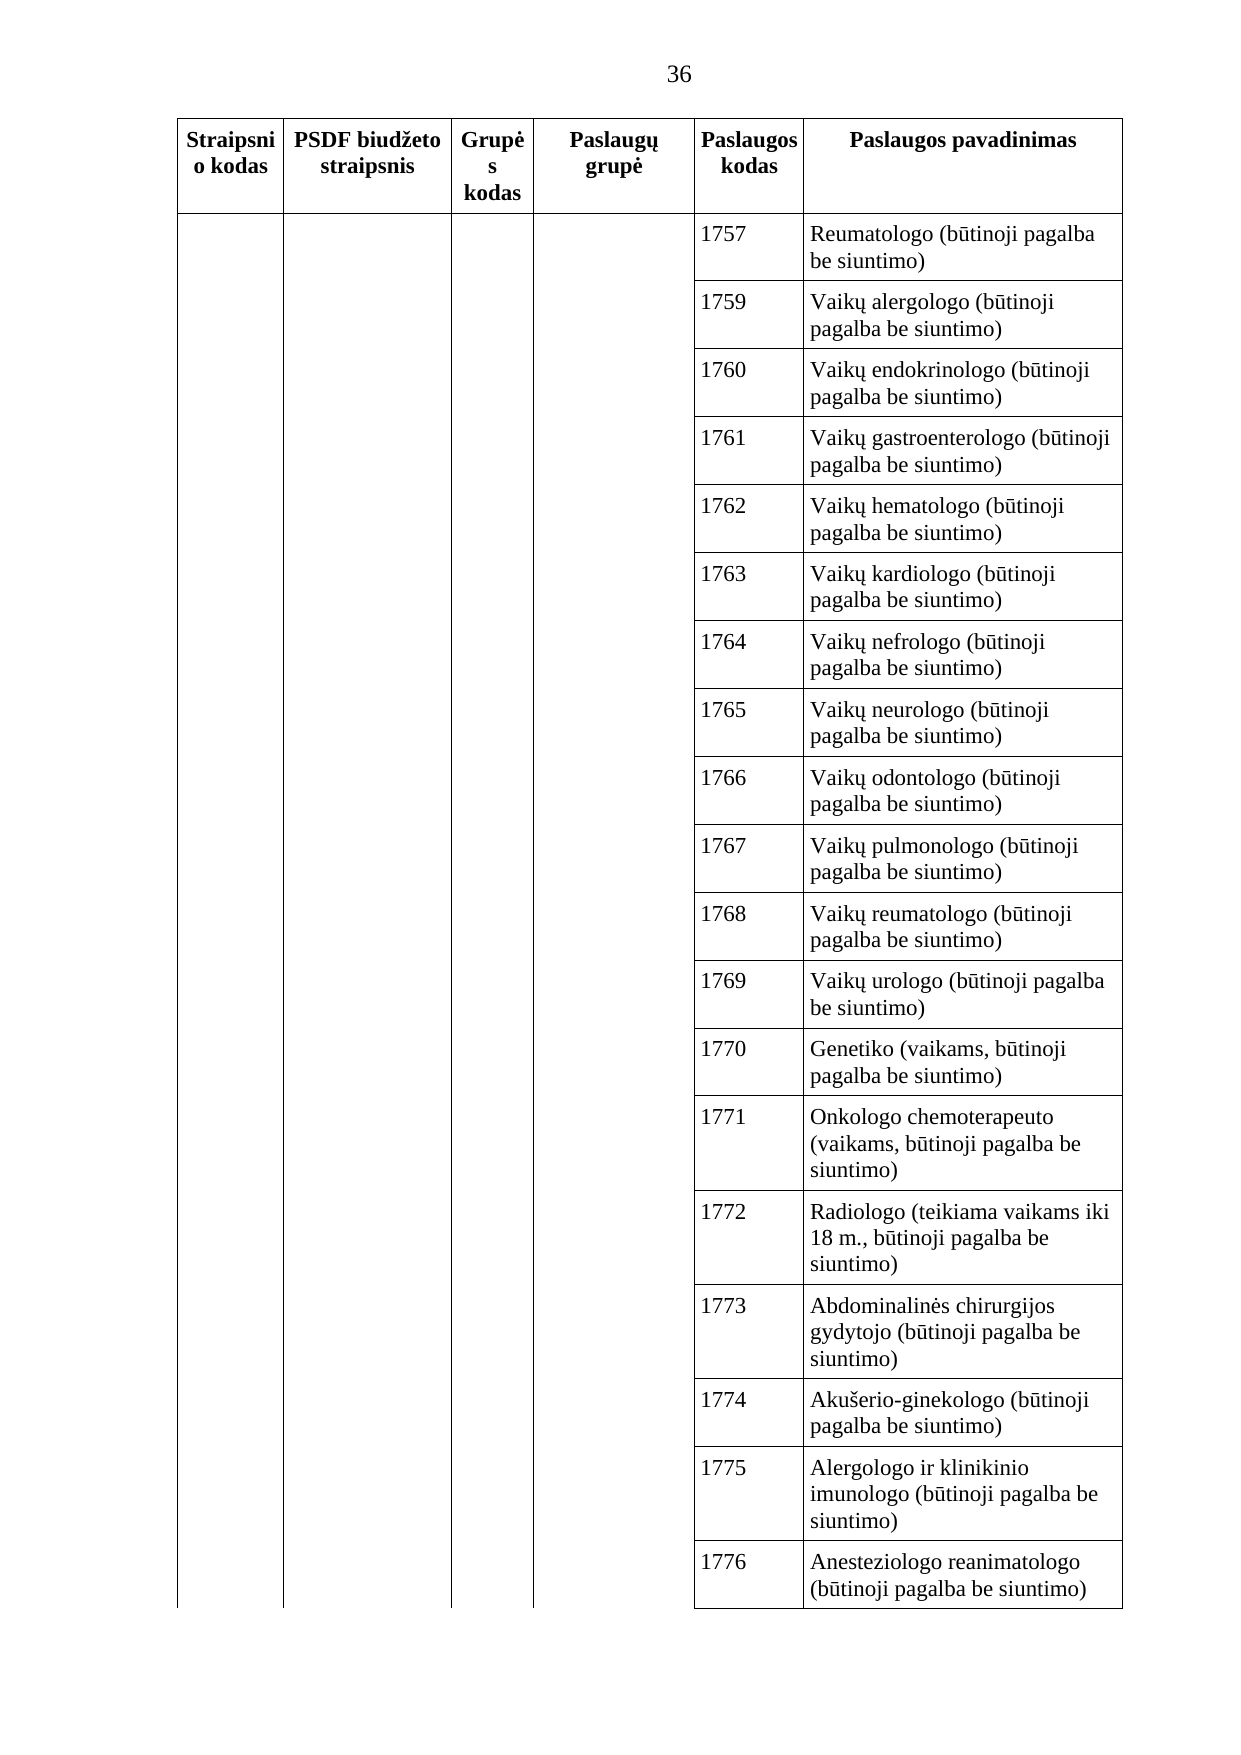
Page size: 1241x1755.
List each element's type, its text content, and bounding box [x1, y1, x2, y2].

table_cell Abdominalinės chirurgijos gydytojo (būtinoji pagalba be siuntimo) [804, 1285, 1122, 1378]
table_cell [452, 892, 533, 959]
table_cell [178, 484, 283, 552]
table_cell Vaikų hematologo (būtinoji pagalba be siuntimo) [804, 485, 1122, 552]
table_cell Vaikų urologo (būtinoji pagalba be siuntimo) [804, 961, 1122, 1027]
table_cell [284, 280, 451, 348]
table_cell [452, 348, 533, 416]
table_header Grupės kodas [452, 119, 533, 212]
table_cell 1769 [695, 961, 803, 1027]
table_cell [178, 552, 283, 620]
table_cell [534, 416, 694, 484]
table_cell Akušerio-ginekologo (būtinoji pagalba be siuntimo) [804, 1379, 1122, 1446]
table_cell 1776 [695, 1541, 803, 1608]
table_cell [534, 688, 694, 756]
table_cell [452, 1378, 533, 1446]
table_cell 1772 [695, 1191, 803, 1284]
table_cell [178, 1190, 283, 1284]
table_cell 1766 [695, 757, 803, 824]
table_cell [178, 214, 283, 280]
table_cell [178, 280, 283, 348]
table_cell 1757 [695, 214, 803, 280]
table_cell [284, 1446, 451, 1540]
table_cell [452, 280, 533, 348]
table_cell [284, 552, 451, 620]
table_cell Vaikų pulmonologo (būtinoji pagalba be siuntimo) [804, 825, 1122, 892]
table_cell [534, 214, 694, 280]
table_cell 1759 [695, 281, 803, 348]
table_cell [178, 892, 283, 959]
table_cell [178, 348, 283, 416]
table_cell [534, 1540, 694, 1608]
table_cell [452, 214, 533, 280]
table_header Straipsnio kodas [178, 119, 283, 212]
table_cell [284, 960, 451, 1027]
table_header Paslaugų grupė [534, 119, 694, 212]
table_cell [534, 1284, 694, 1378]
table_cell Vaikų alergologo (būtinoji pagalba be siuntimo) [804, 281, 1122, 348]
table_cell Vaikų gastroenterologo (būtinoji pagalba be siuntimo) [804, 417, 1122, 484]
table_cell [178, 1028, 283, 1095]
table_cell [284, 1378, 451, 1446]
table_cell [534, 892, 694, 959]
table_cell [178, 620, 283, 688]
table_cell [452, 756, 533, 824]
table_cell [452, 1190, 533, 1284]
table_cell Genetiko (vaikams, būtinoji pagalba be siuntimo) [804, 1029, 1122, 1095]
table_cell [452, 960, 533, 1027]
table_cell [534, 552, 694, 620]
table_cell 1771 [695, 1096, 803, 1189]
table_cell [284, 484, 451, 552]
table_cell 1767 [695, 825, 803, 892]
table_cell [284, 688, 451, 756]
table_cell [452, 1028, 533, 1095]
table_cell 1763 [695, 553, 803, 620]
table_cell [284, 214, 451, 280]
table_cell [452, 1540, 533, 1608]
table_cell [452, 1446, 533, 1540]
table_cell [284, 892, 451, 959]
table_cell 1762 [695, 485, 803, 552]
table_cell 1764 [695, 621, 803, 688]
table_cell [452, 416, 533, 484]
table_cell [534, 1378, 694, 1446]
table_cell Anesteziologo reanimatologo (būtinoji pagalba be siuntimo) [804, 1541, 1122, 1608]
table_cell 1765 [695, 689, 803, 756]
table_cell [534, 1446, 694, 1540]
table_cell [284, 824, 451, 892]
table_cell 1760 [695, 349, 803, 416]
table_header PSDF biudžeto straipsnis [284, 119, 451, 212]
table_cell [284, 756, 451, 824]
table_cell [534, 484, 694, 552]
table_cell 1768 [695, 893, 803, 959]
table_cell Vaikų nefrologo (būtinoji pagalba be siuntimo) [804, 621, 1122, 688]
table_cell [178, 756, 283, 824]
table_cell [178, 1446, 283, 1540]
table_cell Vaikų neurologo (būtinoji pagalba be siuntimo) [804, 689, 1122, 756]
table_cell [534, 280, 694, 348]
table_cell [534, 1095, 694, 1189]
table_cell Reumatologo (būtinoji pagalba be siuntimo) [804, 214, 1122, 280]
table_cell [284, 348, 451, 416]
table_cell [284, 620, 451, 688]
table_cell Vaikų endokrinologo (būtinoji pagalba be siuntimo) [804, 349, 1122, 416]
table_cell [178, 688, 283, 756]
table_cell [284, 1540, 451, 1608]
table_cell [534, 824, 694, 892]
table_cell [534, 1028, 694, 1095]
table_cell Vaikų kardiologo (būtinoji pagalba be siuntimo) [804, 553, 1122, 620]
table_cell [284, 1284, 451, 1378]
table_cell [452, 824, 533, 892]
table_cell Vaikų reumatologo (būtinoji pagalba be siuntimo) [804, 893, 1122, 959]
table_cell [178, 1540, 283, 1608]
table_cell 1775 [695, 1447, 803, 1540]
table_cell [452, 1095, 533, 1189]
table_cell 1770 [695, 1029, 803, 1095]
table_cell [534, 620, 694, 688]
table_header Paslaugos pavadinimas [804, 119, 1122, 212]
table_cell [534, 1190, 694, 1284]
table_cell [452, 484, 533, 552]
table_cell [284, 1190, 451, 1284]
table_cell [284, 416, 451, 484]
table_cell [452, 552, 533, 620]
table_cell [284, 1095, 451, 1189]
table_cell [178, 824, 283, 892]
table_cell [178, 960, 283, 1027]
table_cell [452, 620, 533, 688]
table_cell Onkologo chemoterapeuto (vaikams, būtinoji pagalba be siuntimo) [804, 1096, 1122, 1189]
table_cell [284, 1028, 451, 1095]
table_cell Radiologo (teikiama vaikams iki 18 m., būtinoji pagalba be siuntimo) [804, 1191, 1122, 1284]
table_cell [452, 688, 533, 756]
table_cell [178, 1284, 283, 1378]
table_cell [178, 416, 283, 484]
table_header Paslaugos kodas [695, 119, 803, 212]
table_cell [452, 1284, 533, 1378]
table_cell [178, 1095, 283, 1189]
table_cell 1774 [695, 1379, 803, 1446]
table_cell [534, 348, 694, 416]
table_cell [534, 960, 694, 1027]
table_cell Vaikų odontologo (būtinoji pagalba be siuntimo) [804, 757, 1122, 824]
table_cell [178, 1378, 283, 1446]
table_cell 1761 [695, 417, 803, 484]
table_cell [534, 756, 694, 824]
table_cell Alergologo ir klinikinio imunologo (būtinoji pagalba be siuntimo) [804, 1447, 1122, 1540]
table_cell 1773 [695, 1285, 803, 1378]
